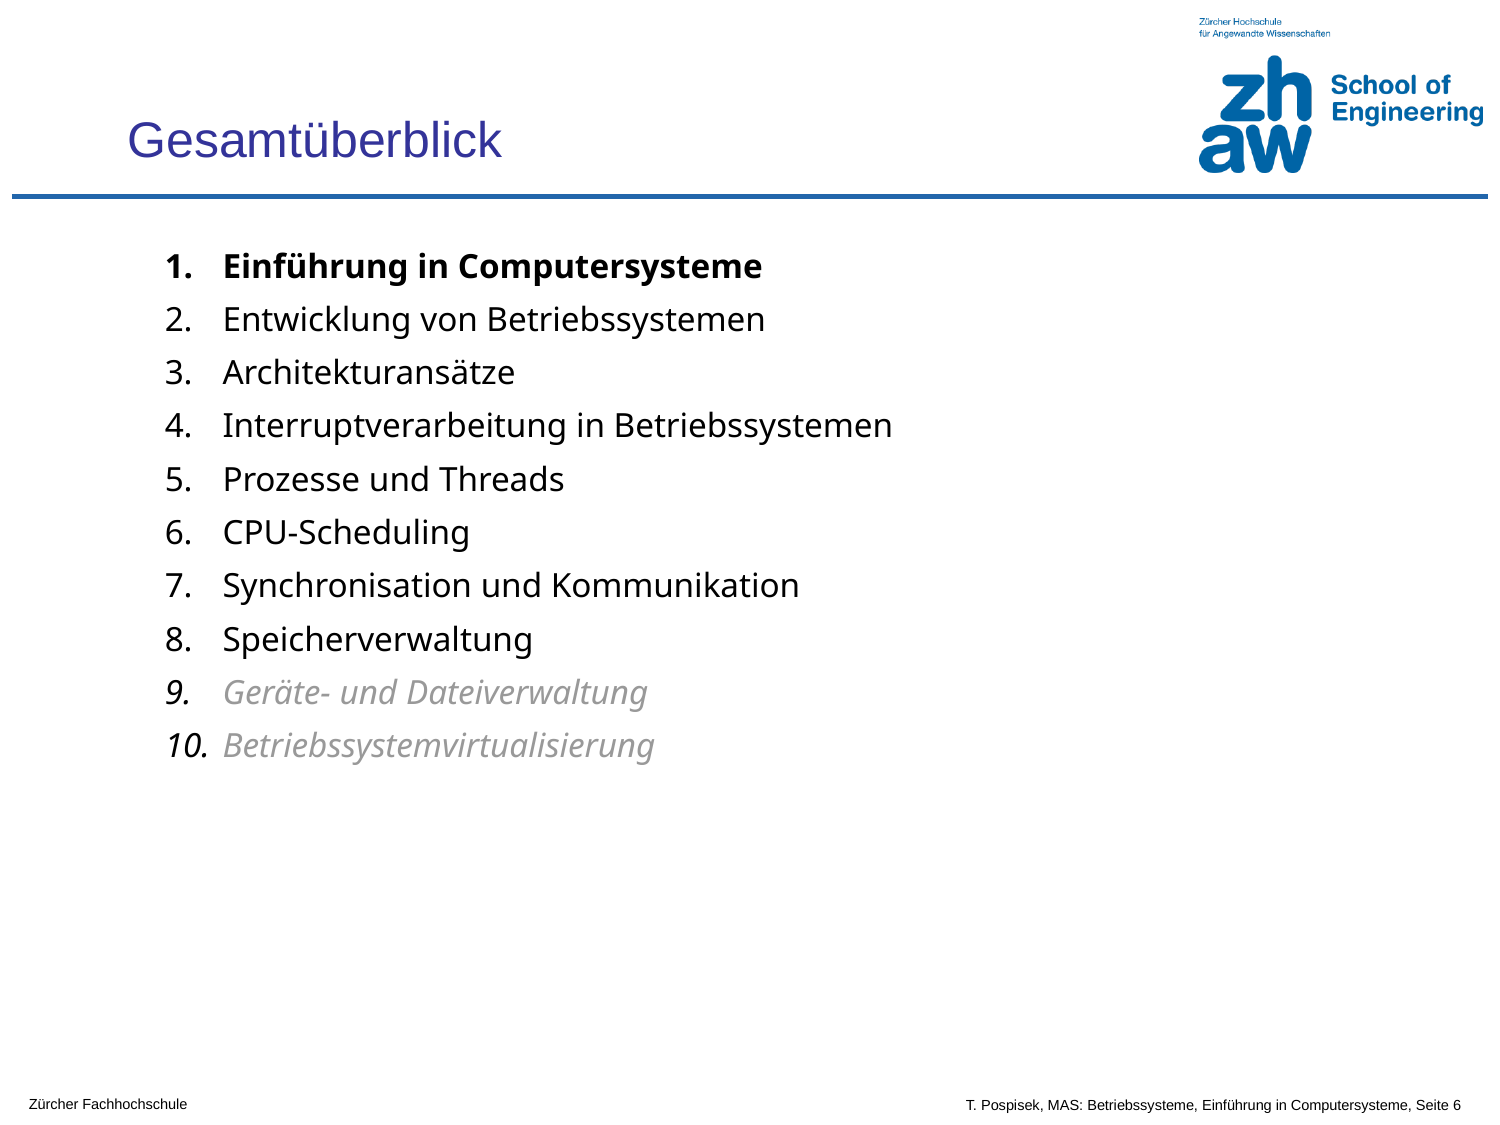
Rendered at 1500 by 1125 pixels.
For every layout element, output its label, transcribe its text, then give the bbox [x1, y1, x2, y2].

title Gesamtüberblick [112, 50, 1391, 175]
picture [1199, 18, 1483, 173]
text_box Einführung in Computersysteme Entwicklung von Betriebssystemen Architekturansätze Interruptverarbeitung in Betriebssystemen Prozesse und Threads CPU-Scheduling Synchronisation und Kommunikation Speicherverwaltung Geräte- und Dateiverwaltung Betriebssystemvirtualisierung [149, 237, 1363, 1013]
